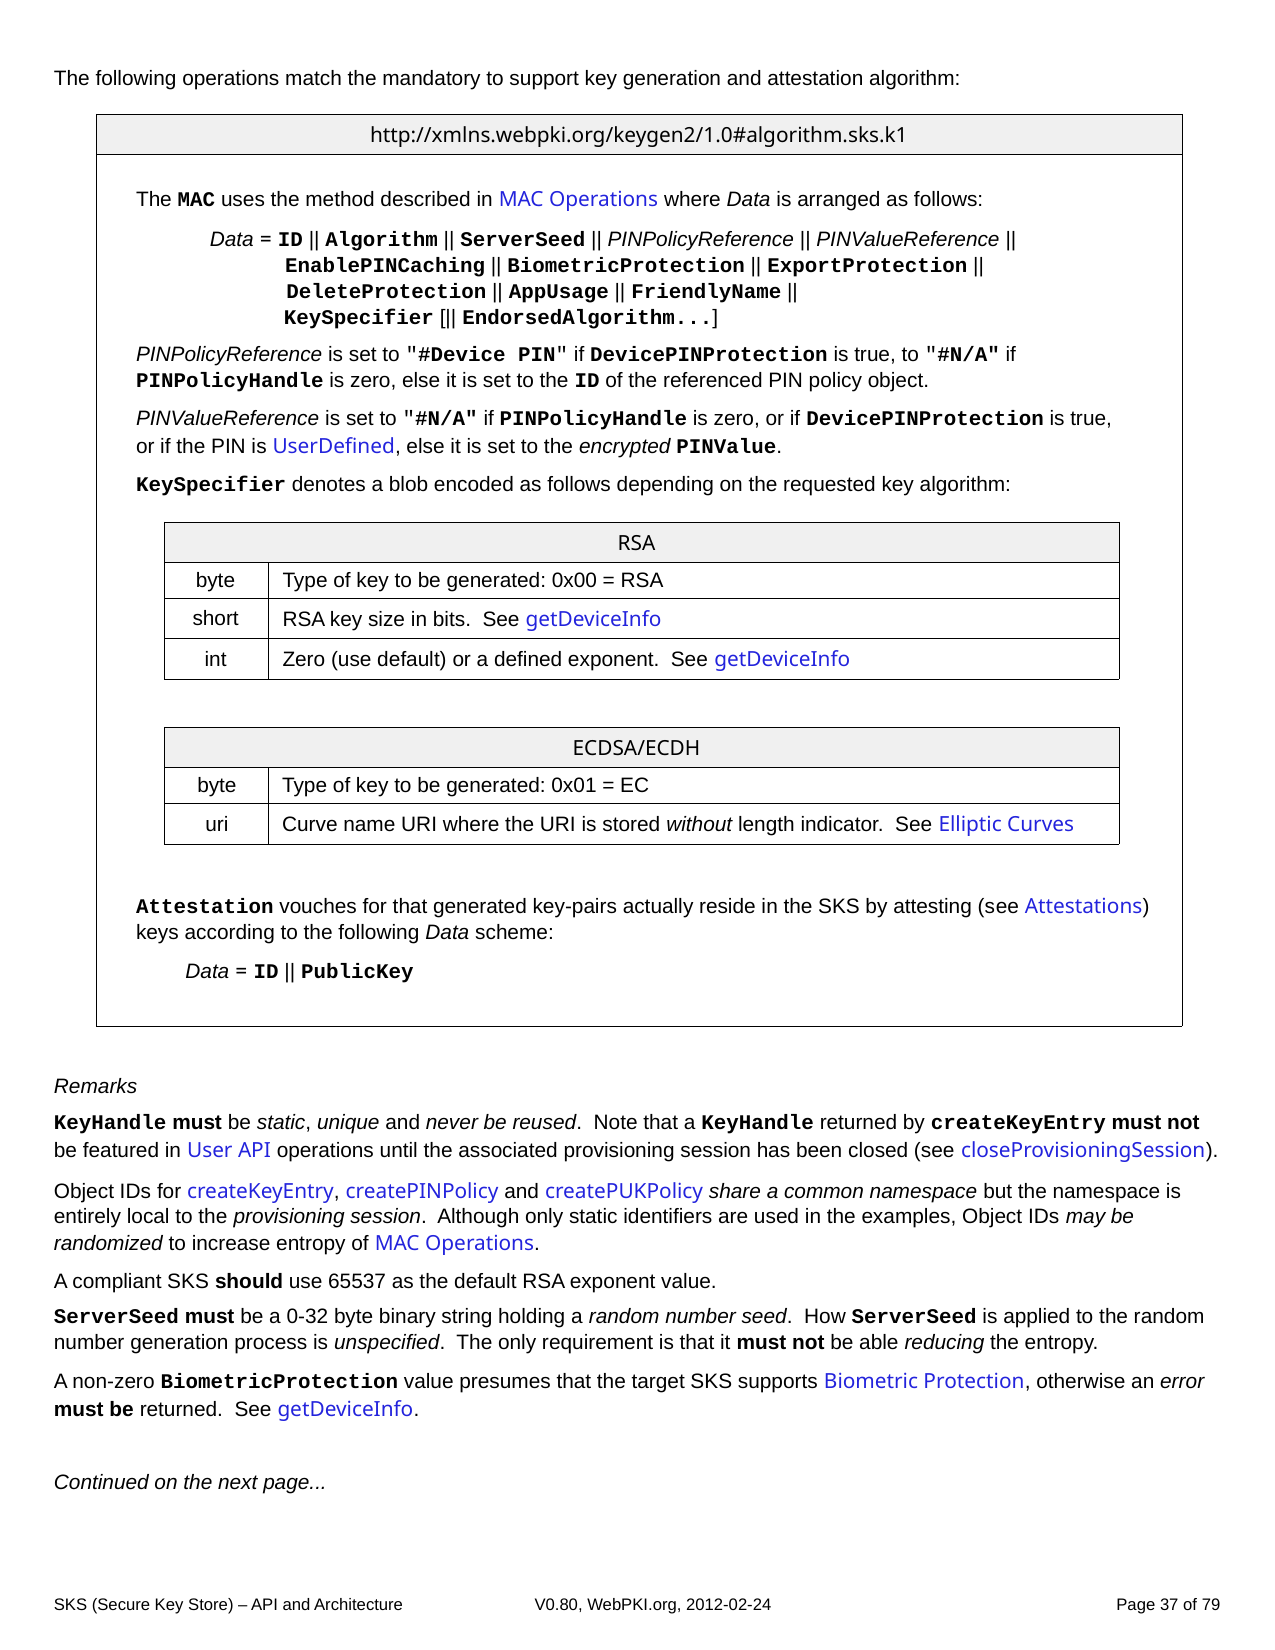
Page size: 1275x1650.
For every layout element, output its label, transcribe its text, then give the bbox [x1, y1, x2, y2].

table_cell RSA key size in bits. See getDeviceInfo [269, 599, 1119, 638]
text KeyHandle must be static, unique and never be reused. Note that a KeyHandle returned by createKeyEntry must not be featured in User API operations until the associated provisioning session has been closed (see closeProvisioningSession). [54, 1110, 1221, 1164]
text Continued on the next page... [54, 1470, 1221, 1494]
table_header ECDSA/ECDH [165, 728, 1119, 767]
table_cell byte [165, 768, 268, 803]
text Remarks [54, 1074, 1221, 1098]
table_cell int [165, 639, 268, 679]
table_header http://xmlns.webpki.org/keygen2/1.0#algorithm.sks.k1 [97, 115, 1182, 154]
table_cell The MAC uses the method described in MAC Operations where Data is arranged as follows: Data = ID || Algorithm || ServerSeed || PINPolicyReference || PINValueReference || EnablePINCaching || BiometricProtection || ExportProtection || DeleteProtection || AppUsage || FriendlyName || KeySpecifier [|| EndorsedAlgorithm...] PINPolicyReference is set to "#Device PIN" if DevicePINProtection is true, to "#N/A" if PINPolicyHandle is zero, else it is set to the ID of the referenced PIN policy object. PINValueReference is set to "#N/A" if PINPolicyHandle is zero, or if DevicePINProtection is true, or if the PIN is UserDefined, else it is set to the encrypted PINValue. KeySpecifier denotes a blob encoded as follows depending on the requested key algorithm: Attestation vouches for that generated key-pairs actually reside in the SKS by attesting (see Attestations) keys according to the following Data scheme: Data = ID || PublicKey [97, 155, 1182, 1026]
table_cell short [165, 599, 268, 638]
table_cell Type of key to be generated: 0x00 = RSA [269, 563, 1119, 598]
table_cell byte [165, 563, 268, 598]
table_cell Zero (use default) or a defined exponent. See getDeviceInfo [269, 639, 1119, 679]
text The following operations match the mandatory to support key generation and attestation algorithm: [54, 66, 1221, 90]
text A non-zero BiometricProtection value presumes that the target SKS supports Biometric Protection, otherwise an error must be returned. See getDeviceInfo. [54, 1366, 1221, 1423]
text ServerSeed must be a 0-32 byte binary string holding a random number seed. How ServerSeed is applied to the random number generation process is unspecified. The only requirement is that it must not be able reducing the entropy. [54, 1304, 1221, 1354]
text A compliant SKS should use 65537 as the default RSA exponent value. [54, 1268, 1221, 1292]
text Object IDs for createKeyEntry, createPINPolicy and createPUKPolicy share a common namespace but the namespace is entirely local to the provisioning session. Although only static identifiers are used in the examples, Object IDs may be randomized to increase entropy of MAC Operations. [54, 1176, 1221, 1257]
table_cell Type of key to be generated: 0x01 = EC [269, 768, 1119, 803]
table_header RSA [165, 523, 1119, 562]
table_cell Curve name URI where the URI is stored without length indicator. See Elliptic Curves [269, 804, 1119, 843]
table_cell uri [165, 804, 268, 843]
